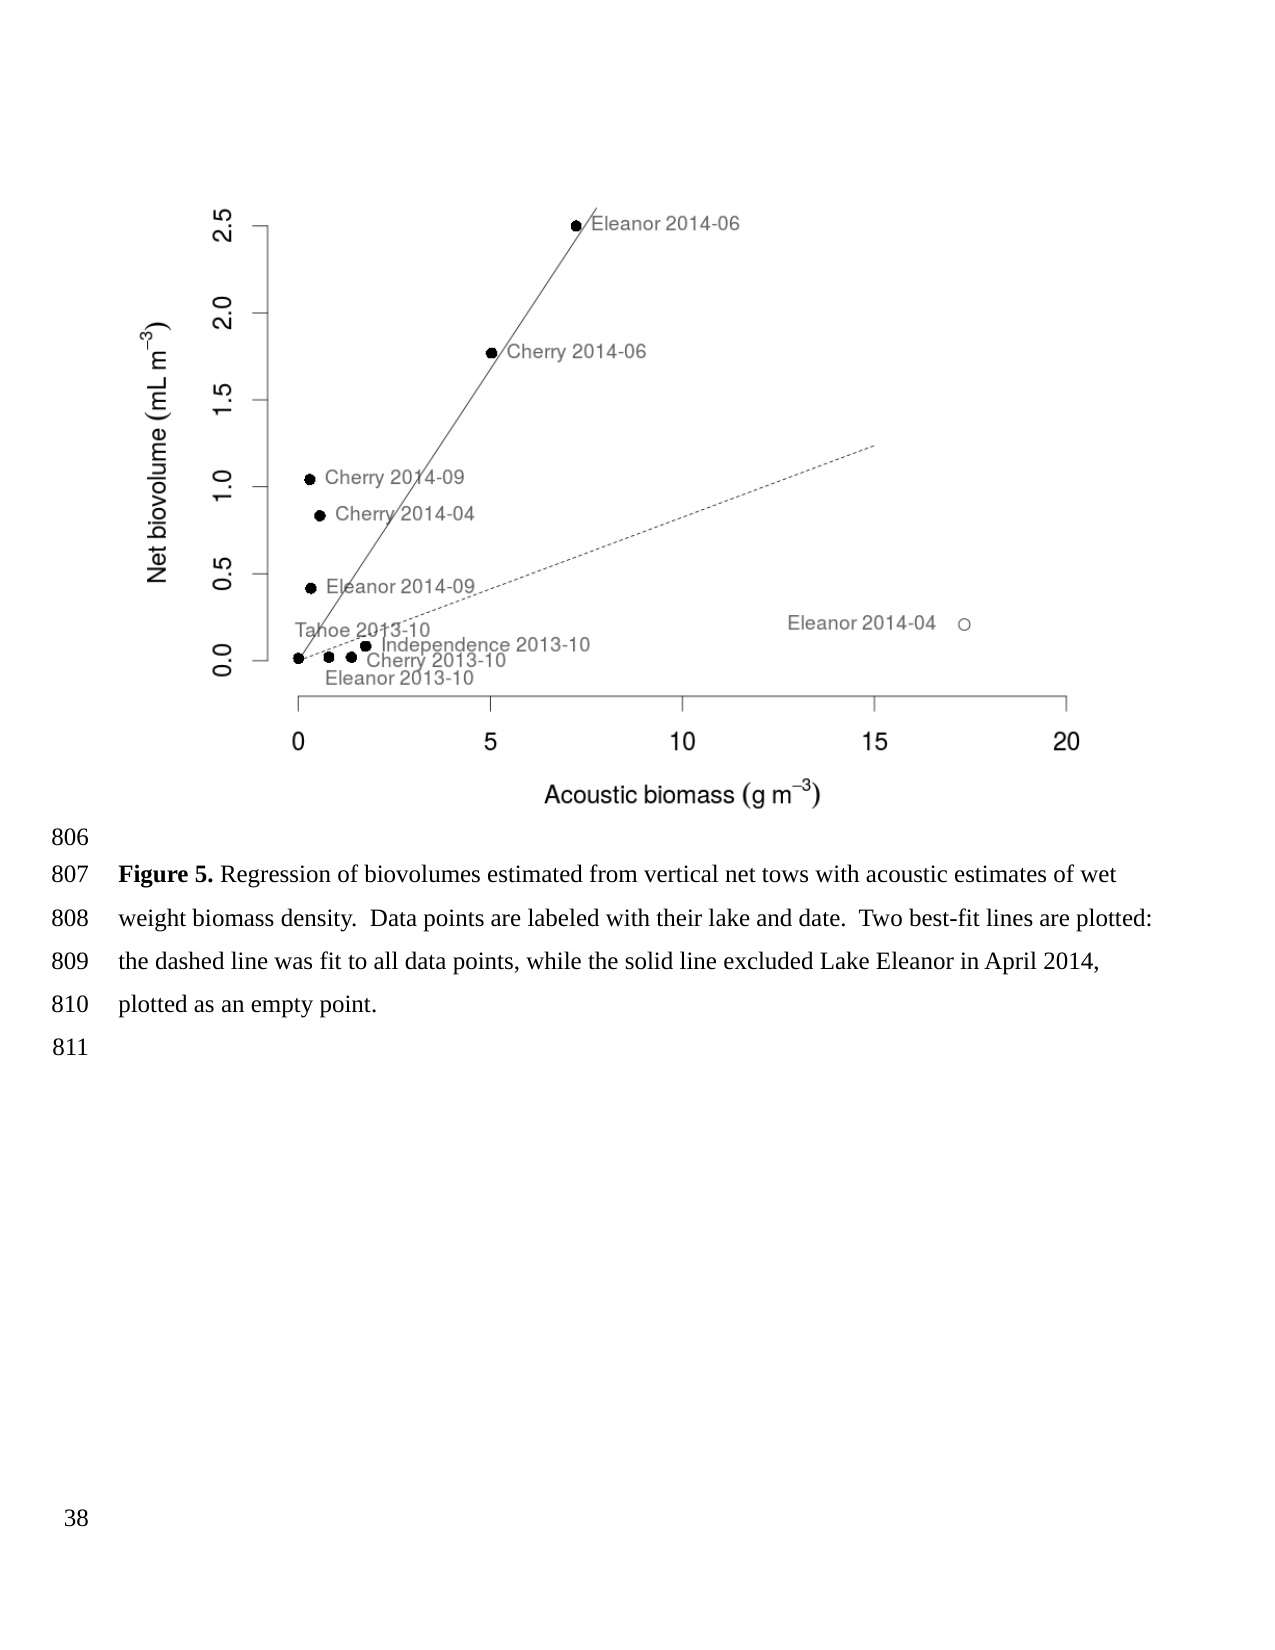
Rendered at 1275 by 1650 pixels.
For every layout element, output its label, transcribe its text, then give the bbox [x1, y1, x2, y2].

picture [118, 118, 1157, 846]
text Figure 5. Regression of biovolumes estimated from vertical net tows with acoustic estimates of wet weight biomass density. Data points are labeled with their lake and date. Two best-fit lines are plotted: the dashed line was fit to all data points, while the solid line excluded Lake Eleanor in April 2014, plotted as an empty point. [118, 859, 1157, 1018]
